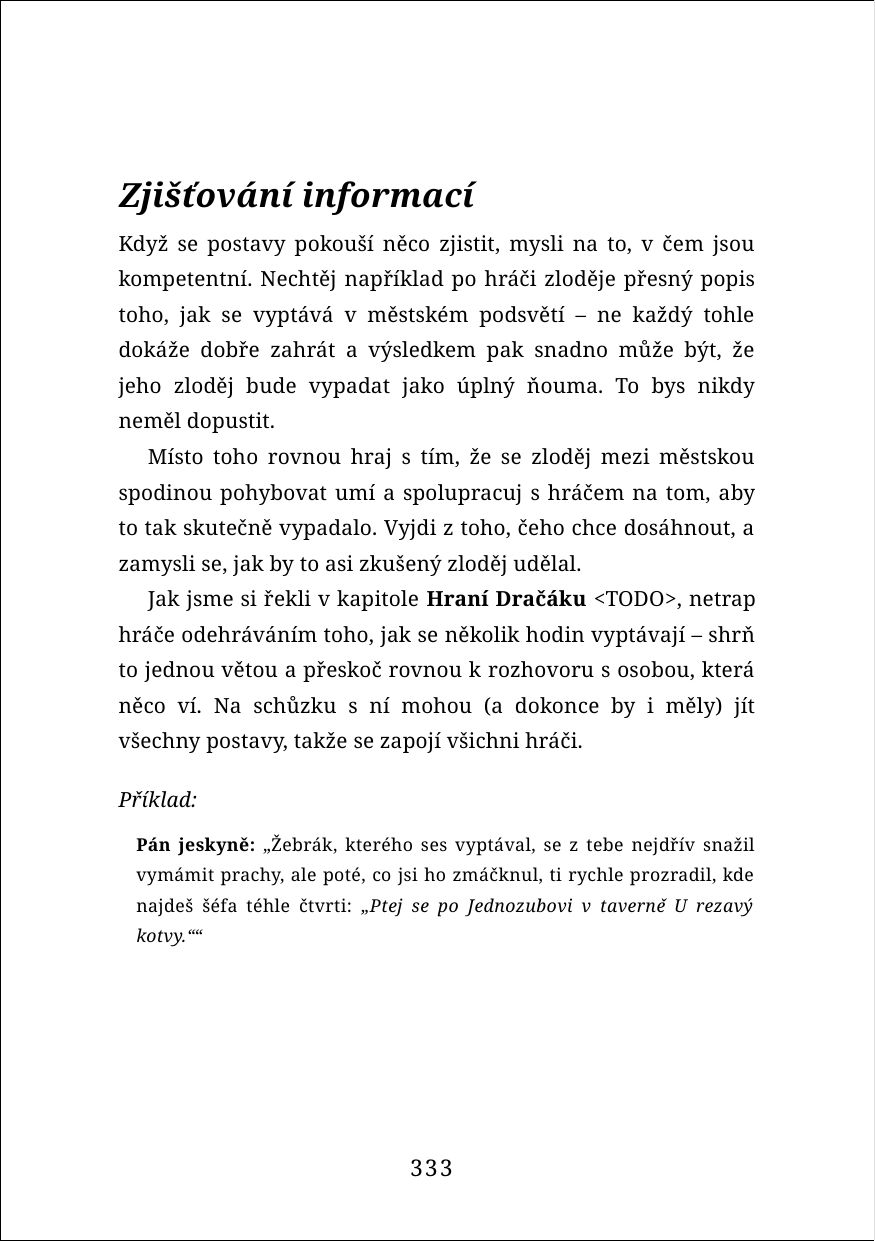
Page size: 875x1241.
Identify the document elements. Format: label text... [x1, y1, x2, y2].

text Když se postavy pokouší něco zjistit, mysli na to, v čem jsou kompetentní. Nechtěj například po hráči zloděje přesný popis toho, jak se vyptává v městském podsvětí – ne každý tohle dokáže dobře zahrát a výsledkem pak snadno může být, že jeho zloděj bude vypadat jako úplný ňouma. To bys nikdy neměl dopustit. Místo toho rovnou hraj s tím, že se zloděj mezi městskou spodinou pohybovat umí a spolupracuj s hráčem na tom, aby to tak skutečně vypadalo. Vyjdi z toho, čeho chce dosáhnout, a zamysli se, jak by to asi zkušený zloděj udělal. Jak jsme si řekli v kapitole Hraní Dračáku <TODO>, netrap hráče odehráváním toho, jak se několik hodin vyptávají – shrň to jednou větou a přeskoč rovnou k rozhovoru s osobou, která něco ví. Na schůzku s ní mohou (a dokonce by i měly) jít všechny postavy, takže se zapojí všichni hráči. [118, 229, 756, 755]
text Pán jeskyně: „Žebrák, kterého ses vyptával, se z tebe nejdřív snažil vymámit prachy, ale poté, co jsi ho zmáčknul, ti rychle prozradil, kde najdeš šéfa téhle čtvrti: „Ptej se po Jednozubovi v taverně U rezavý kotvy.““ [136, 833, 756, 947]
text Příklad: [118, 785, 756, 814]
subtitle Zjišťování informací [118, 172, 756, 217]
